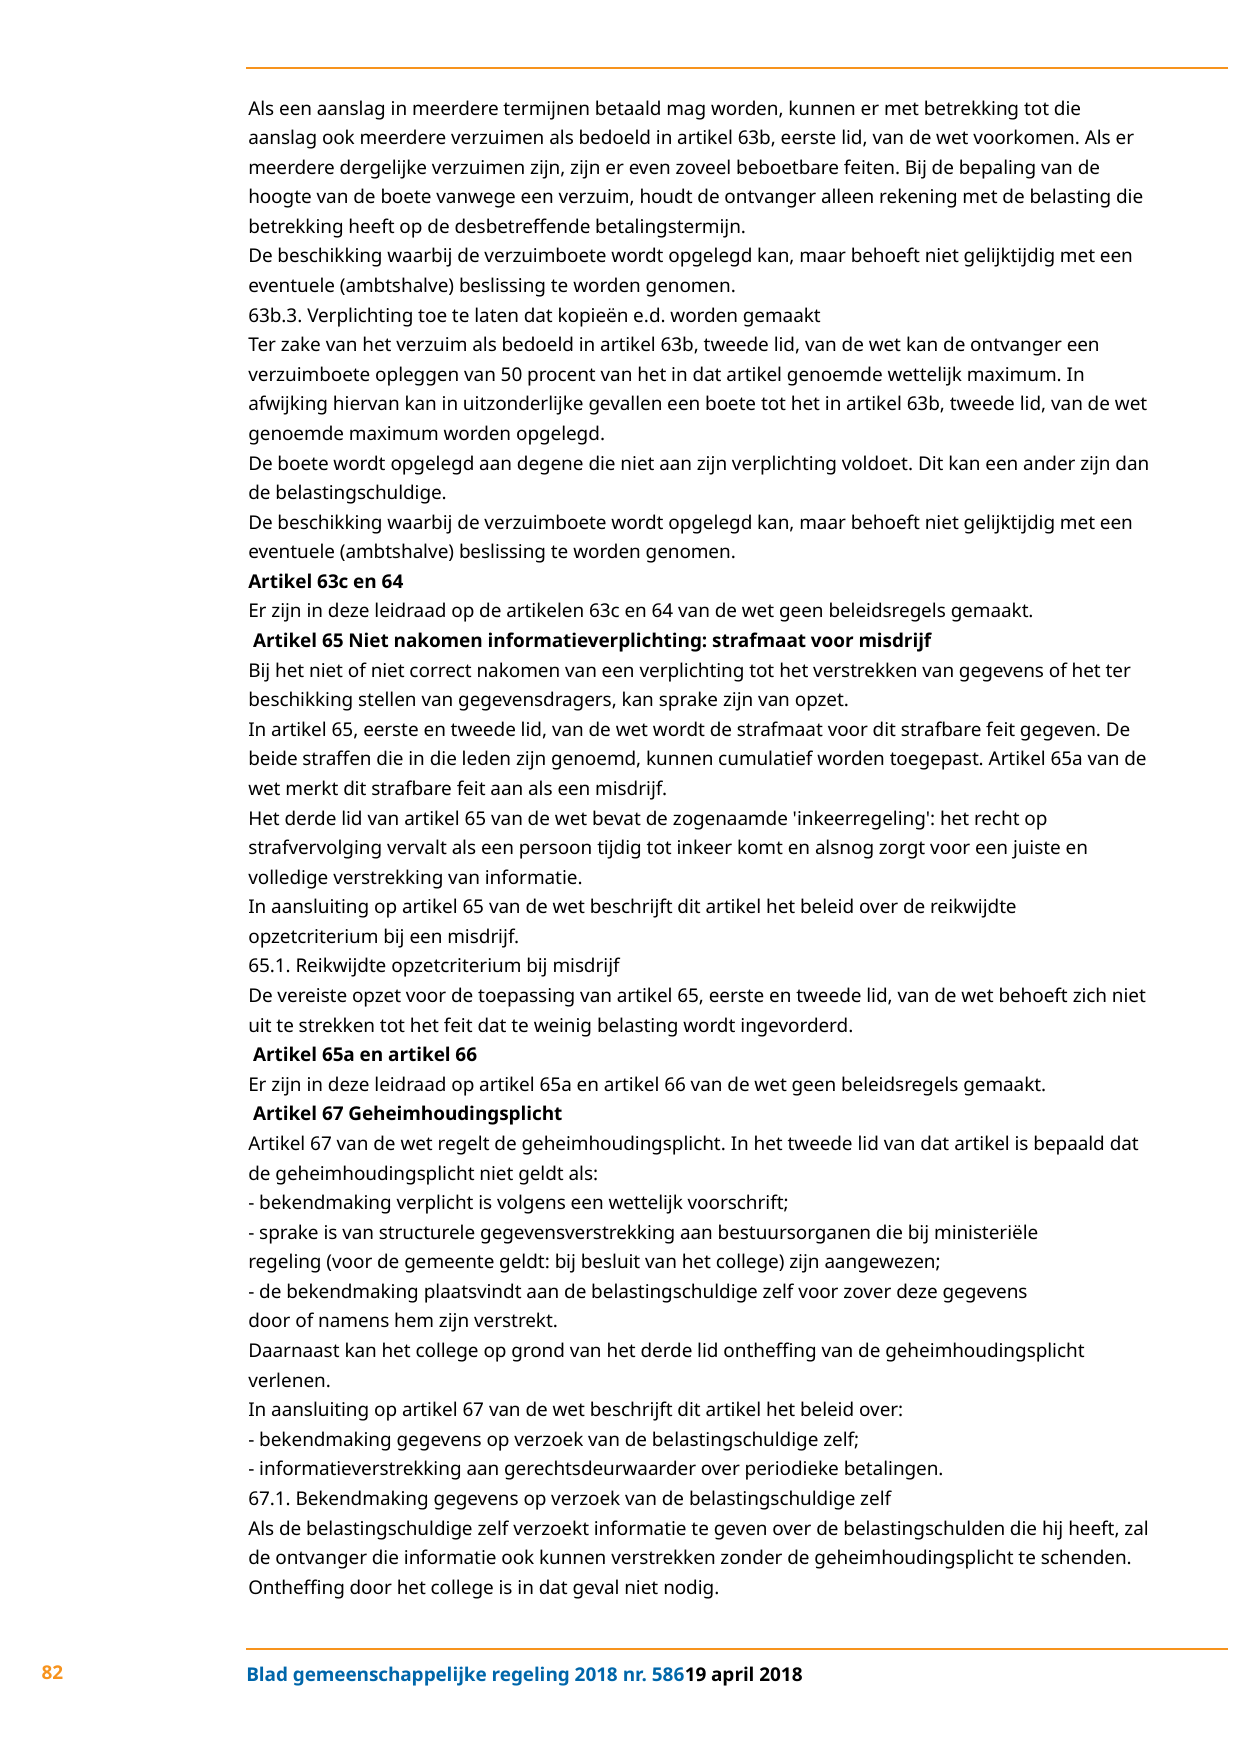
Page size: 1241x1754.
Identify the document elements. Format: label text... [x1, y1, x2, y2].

text 63b.3. Verplichting toe te laten dat kopieën e.d. worden gemaakt [248, 302, 1152, 328]
text Er zijn in deze leidraad op de artikelen 63c en 64 van de wet geen beleidsregels gemaakt. [248, 598, 1152, 623]
text Bij het niet of niet correct nakomen van een verplichting tot het verstrekken van gegevens of het ter beschikking stellen van gegevensdragers, kan sprake zijn van opzet. [248, 657, 1152, 712]
text Als de belastingschuldige zelf verzoekt informatie te geven over de belastingschulden die hij heeft, zal de ontvanger die informatie ook kunnen verstrekken zonder de geheimhoudingsplicht te schenden. Ontheffing door het college is in dat geval niet nodig. [248, 1515, 1152, 1600]
text Er zijn in deze leidraad op artikel 65a en artikel 66 van de wet geen beleidsregels gemaakt. [248, 1071, 1152, 1097]
text 67.1. Bekendmaking gegevens op verzoek van de belastingschuldige zelf [248, 1485, 1152, 1511]
text regeling (voor de gemeente geldt: bij besluit van het college) zijn aangewezen; [248, 1248, 1152, 1274]
text In artikel 65, eerste en tweede lid, van de wet wordt de strafmaat voor dit strafbare feit gegeven. De beide straffen die in die leden zijn genoemd, kunnen cumulatief worden toegepast. Artikel 65a van de wet merkt dit strafbare feit aan als een misdrijf. [248, 716, 1152, 801]
picture [41, 47, 231, 172]
text Artikel 63c en 64 [248, 568, 1152, 594]
text Artikel 65a en artikel 66 [248, 1041, 1152, 1067]
text - informatieverstrekking aan gerechtsdeurwaarder over periodieke betalingen. [248, 1456, 1152, 1481]
text De beschikking waarbij de verzuimboete wordt opgelegd kan, maar behoeft niet gelijktijdig met een eventuele (ambtshalve) beslissing te worden genomen. [248, 243, 1152, 298]
text door of namens hem zijn verstrekt. [248, 1308, 1152, 1333]
text In aansluiting op artikel 65 van de wet beschrijft dit artikel het beleid over de reikwijdte opzetcriterium bij een misdrijf. [248, 893, 1152, 949]
text Artikel 67 Geheimhoudingsplicht [248, 1101, 1152, 1126]
text Artikel 65 Niet nakomen informatieverplichting: strafmaat voor misdrijf [248, 627, 1152, 653]
text - bekendmaking gegevens op verzoek van de belastingschuldige zelf; [248, 1426, 1152, 1452]
text - bekendmaking verplicht is volgens een wettelijk voorschrift; [248, 1189, 1152, 1215]
text - de bekendmaking plaatsvindt aan de belastingschuldige zelf voor zover deze gegevens [248, 1278, 1152, 1304]
text Ter zake van het verzuim als bedoeld in artikel 63b, tweede lid, van de wet kan de ontvanger een verzuimboete opleggen van 50 procent van het in dat artikel genoemde wettelijk maximum. In afwijking hiervan kan in uitzonderlijke gevallen een boete tot het in artikel 63b, tweede lid, van de wet genoemde maximum worden opgelegd. [248, 331, 1152, 446]
text Als een aanslag in meerdere termijnen betaald mag worden, kunnen er met betrekking tot die aanslag ook meerdere verzuimen als bedoeld in artikel 63b, eerste lid, van de wet voorkomen. Als er meerdere dergelijke verzuimen zijn, zijn er even zoveel beboetbare feiten. Bij de bepaling van de hoogte van de boete vanwege een verzuim, houdt de ontvanger alleen rekening met de belasting die betrekking heeft op de desbetreffende betalingstermijn. [248, 95, 1152, 239]
text 65.1. Reikwijdte opzetcriterium bij misdrijf [248, 953, 1152, 978]
text Artikel 67 van de wet regelt de geheimhoudingsplicht. In het tweede lid van dat artikel is bepaald dat de geheimhoudingsplicht niet geldt als: [248, 1130, 1152, 1186]
text De vereiste opzet voor de toepassing van artikel 65, eerste en tweede lid, van de wet behoeft zich niet uit te strekken tot het feit dat te weinig belasting wordt ingevorderd. [248, 982, 1152, 1038]
text De boete wordt opgelegd aan degene die niet aan zijn verplichting voldoet. Dit kan een ander zijn dan de belastingschuldige. [248, 450, 1152, 505]
text Het derde lid van artikel 65 van de wet bevat de zogenaamde 'inkeerregeling': het recht op strafvervolging vervalt als een persoon tijdig tot inkeer komt en alsnog zorgt voor een juiste en volledige verstrekking van informatie. [248, 805, 1152, 890]
text De beschikking waarbij de verzuimboete wordt opgelegd kan, maar behoeft niet gelijktijdig met een eventuele (ambtshalve) beslissing te worden genomen. [248, 509, 1152, 564]
text - sprake is van structurele gegevensverstrekking aan bestuursorganen die bij ministeriële [248, 1219, 1152, 1245]
text Daarnaast kan het college op grond van het derde lid ontheffing van de geheimhoudingsplicht verlenen. [248, 1337, 1152, 1393]
text In aansluiting op artikel 67 van de wet beschrijft dit artikel het beleid over: [248, 1396, 1152, 1422]
